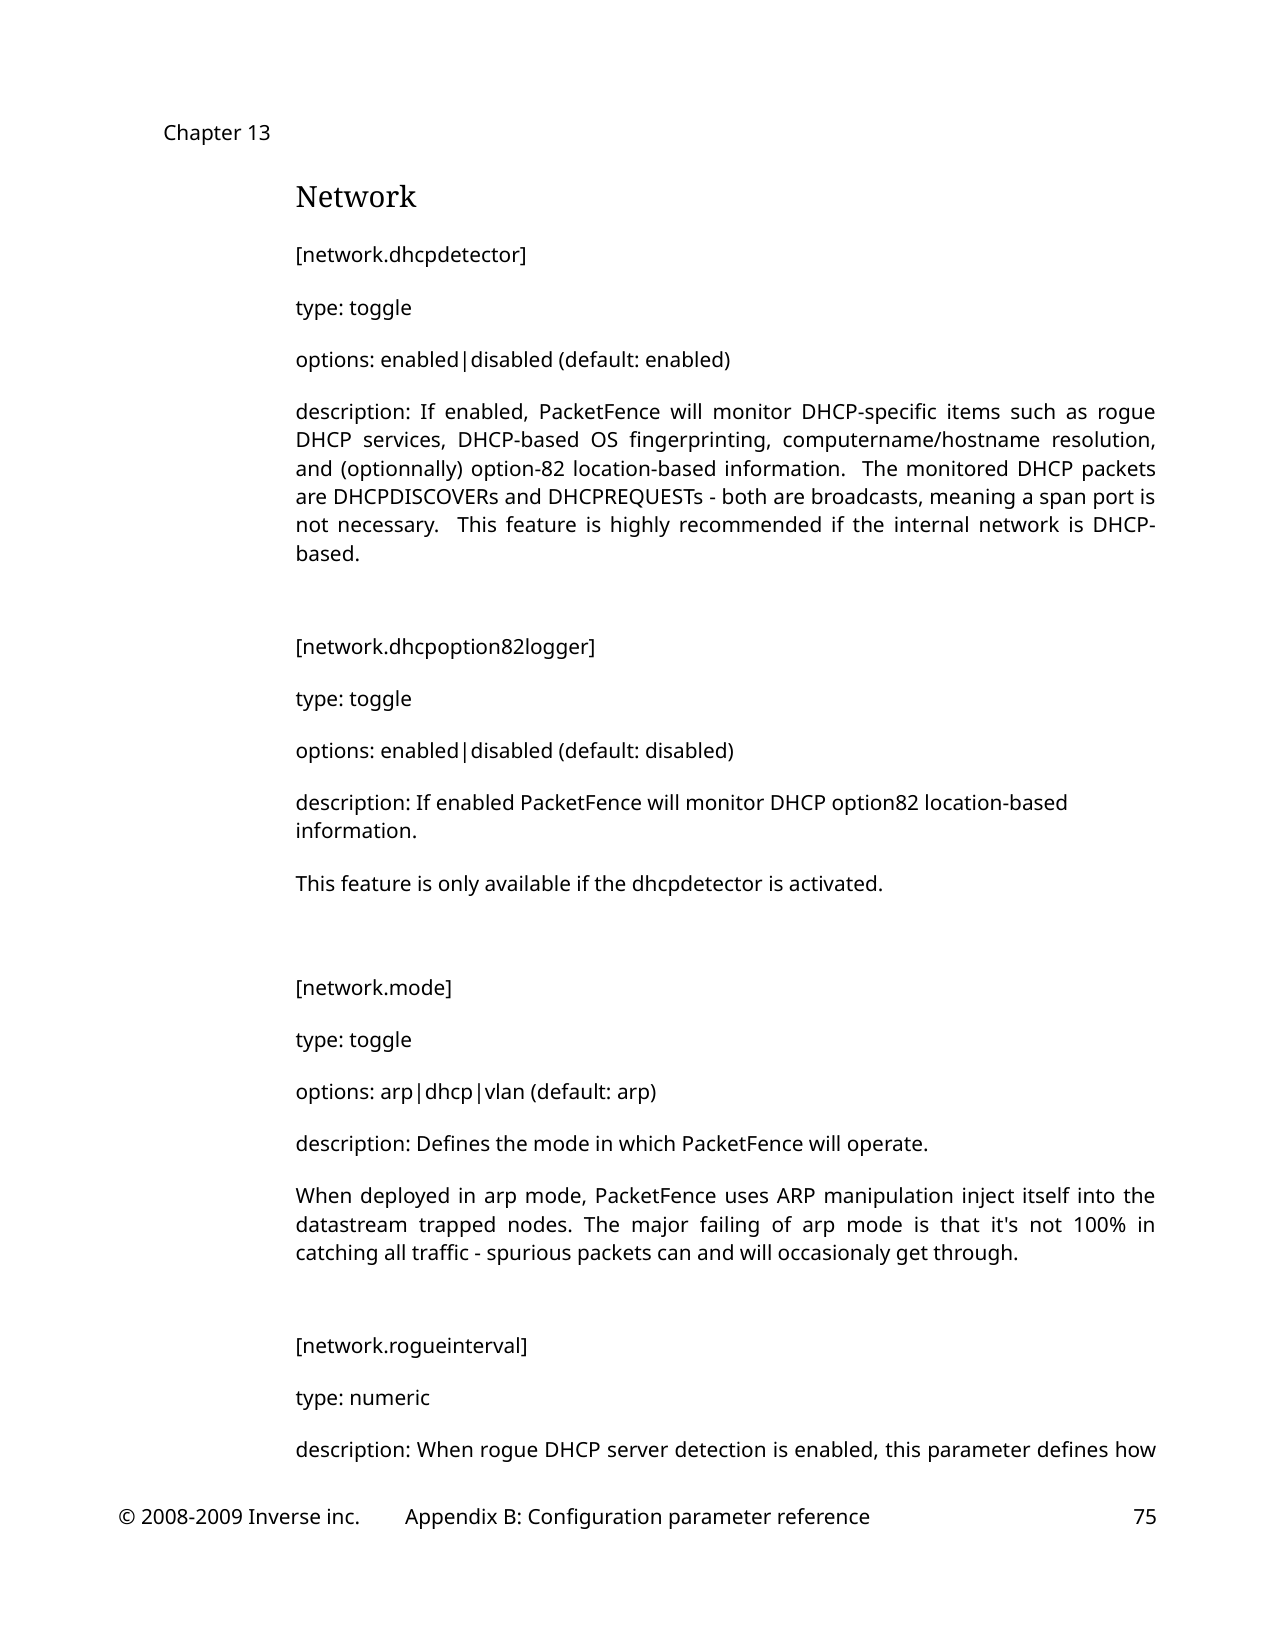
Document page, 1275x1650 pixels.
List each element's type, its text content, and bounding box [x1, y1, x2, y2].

text description: If enabled PacketFence will monitor DHCP option82 location-based information. [295, 788, 1157, 845]
text [network.mode] [295, 973, 1157, 1001]
text [network.dhcpdetector] [295, 241, 1157, 269]
subtitle Network [295, 176, 1157, 216]
text [network.dhcpoption82logger] [295, 632, 1157, 660]
text type: numeric [295, 1383, 1157, 1412]
text description: When rogue DHCP server detection is enabled, this parameter defines how [295, 1435, 1157, 1464]
text type: toggle [295, 1025, 1157, 1053]
text options: enabled|disabled (default: disabled) [295, 736, 1157, 764]
text description: If enabled, PacketFence will monitor DHCP-specific items such as rogue DHCP services, DHCP-based OS fingerprinting, computername/hostname resolution, and (optionnally) option-82 location-based information. The monitored DHCP packets are DHCPDISCOVERs and DHCPREQUESTs - both are broadcasts, meaning a span port is not necessary. This feature is highly recommended if the internal network is DHCP-based. [295, 397, 1157, 567]
text description: Defines the mode in which PacketFence will operate. [295, 1129, 1157, 1158]
text options: enabled|disabled (default: enabled) [295, 345, 1157, 373]
text This feature is only available if the dhcpdetector is activated. [295, 869, 1157, 897]
text When deployed in arp mode, PacketFence uses ARP manipulation inject itself into the datastream trapped nodes. The major failing of arp mode is that it's not 100% in catching all traffic - spurious packets can and will occasionaly get through. [295, 1181, 1157, 1267]
text [network.rogueinterval] [295, 1331, 1157, 1359]
text type: toggle [295, 684, 1157, 712]
text options: arp|dhcp|vlan (default: arp) [295, 1077, 1157, 1106]
text type: toggle [295, 293, 1157, 321]
